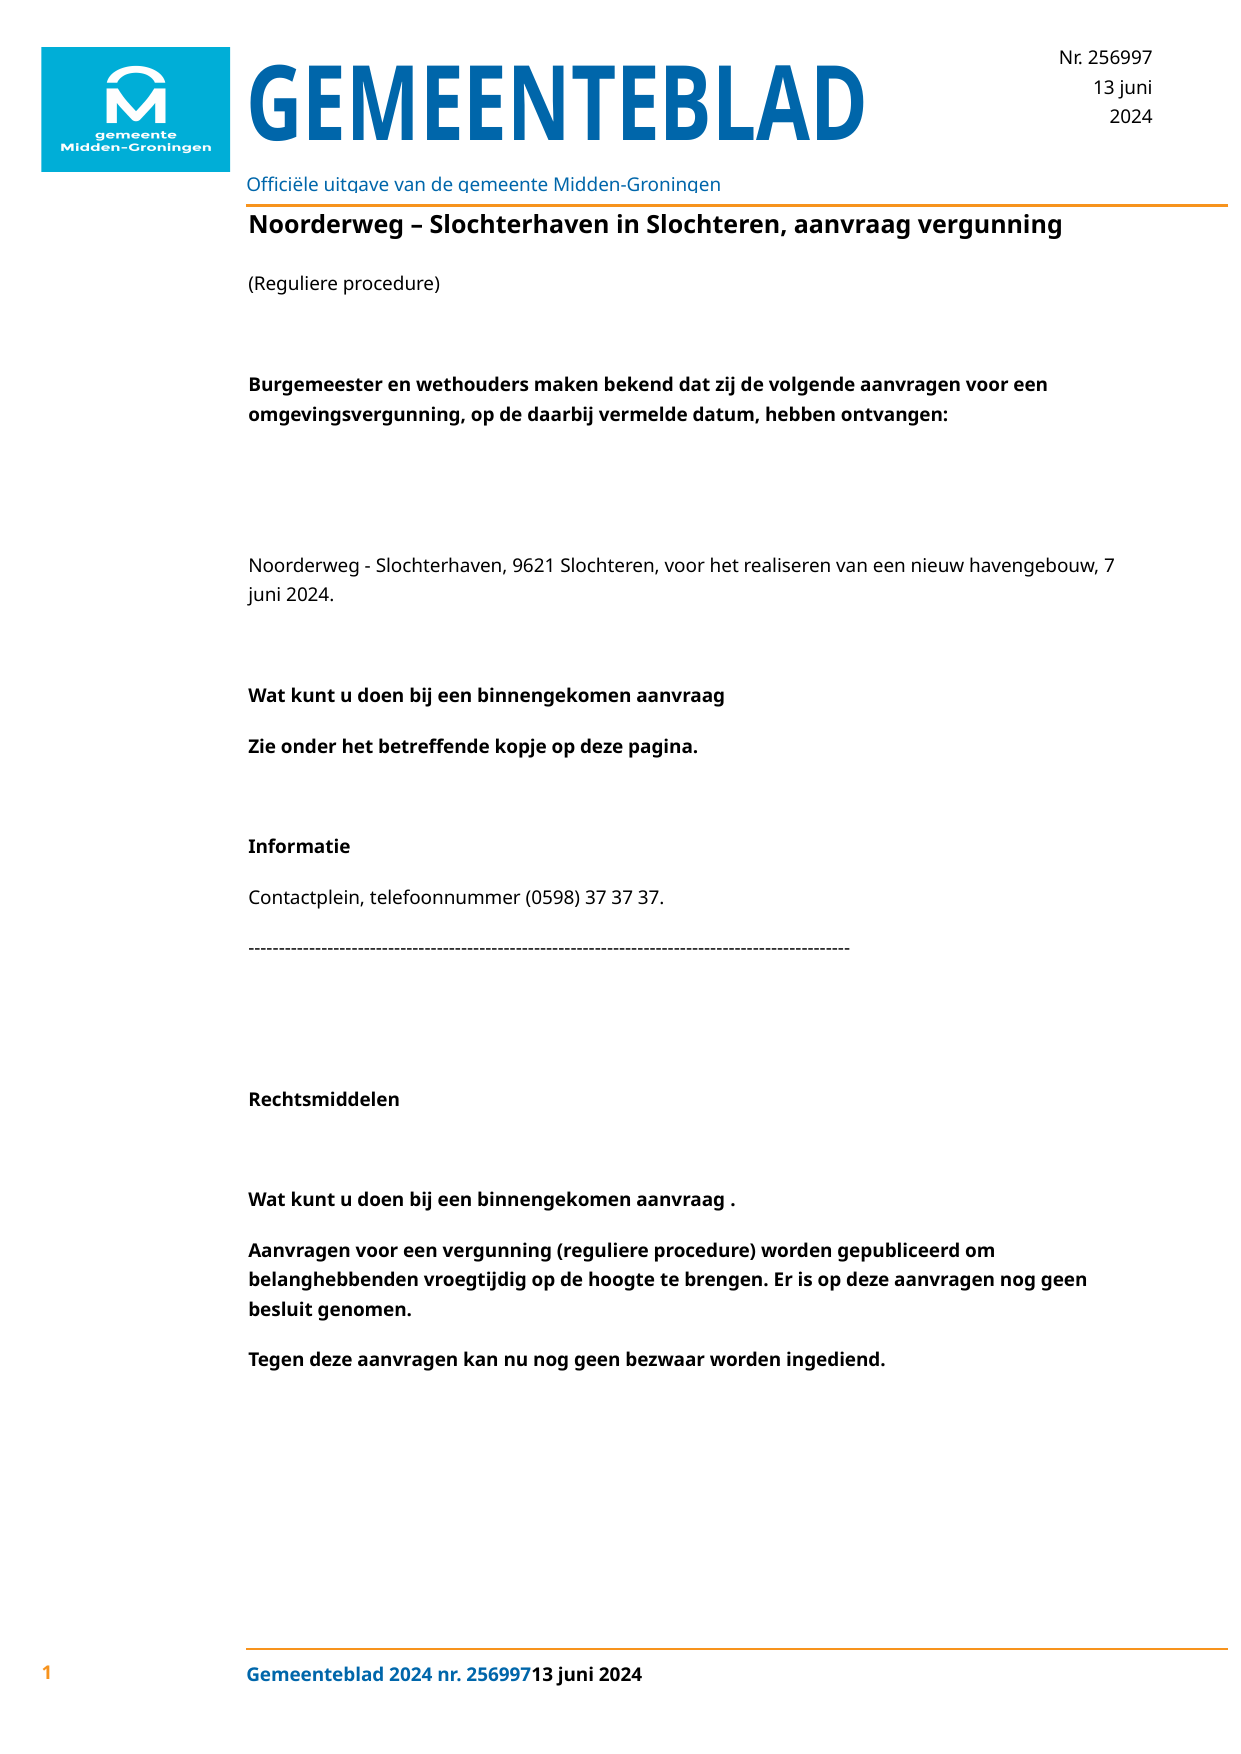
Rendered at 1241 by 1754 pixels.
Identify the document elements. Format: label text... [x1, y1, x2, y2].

text Noorderweg – Slochterhaven in Slochteren, aanvraag vergunning [248, 207, 1152, 241]
picture [107, 89, 165, 122]
text Tegen deze aanvragen kan nu nog geen bezwaar worden ingediend. [248, 1347, 1152, 1372]
text Rechtsmiddelen [248, 1086, 1152, 1111]
text Burgemeester en wethouders maken bekend dat zij de volgende aanvragen voor een omgevingsvergunning, op de daarbij vermelde datum, hebben ontvangen: [248, 371, 1152, 426]
picture [184, 146, 190, 153]
text Noorderweg - Slochterhaven, 9621 Slochteren, voor het realiseren van een nieuw havengebouw, 7 juni 2024. [248, 552, 1152, 607]
text Informatie [248, 834, 1152, 859]
text Zie onder het betreffende kopje op deze pagina. [248, 733, 1152, 758]
text Wat kunt u doen bij een binnengekomen aanvraag . [248, 1187, 1152, 1212]
picture [108, 66, 164, 82]
text (Reguliere procedure) [248, 270, 1152, 296]
text Aanvragen voor een vergunning (reguliere procedure) worden gepubliceerd om belanghebbenden vroegtijdig op de hoogte te brengen. Er is op deze aanvragen nog geen besluit genomen. [248, 1237, 1152, 1322]
text Contactplein, telefoonnummer (0598) 37 37 37. [248, 884, 1152, 910]
text --------------------------------------------------------------------------------------------------- [248, 934, 1152, 960]
text Wat kunt u doen bij een binnengekomen aanvraag [248, 682, 1152, 708]
